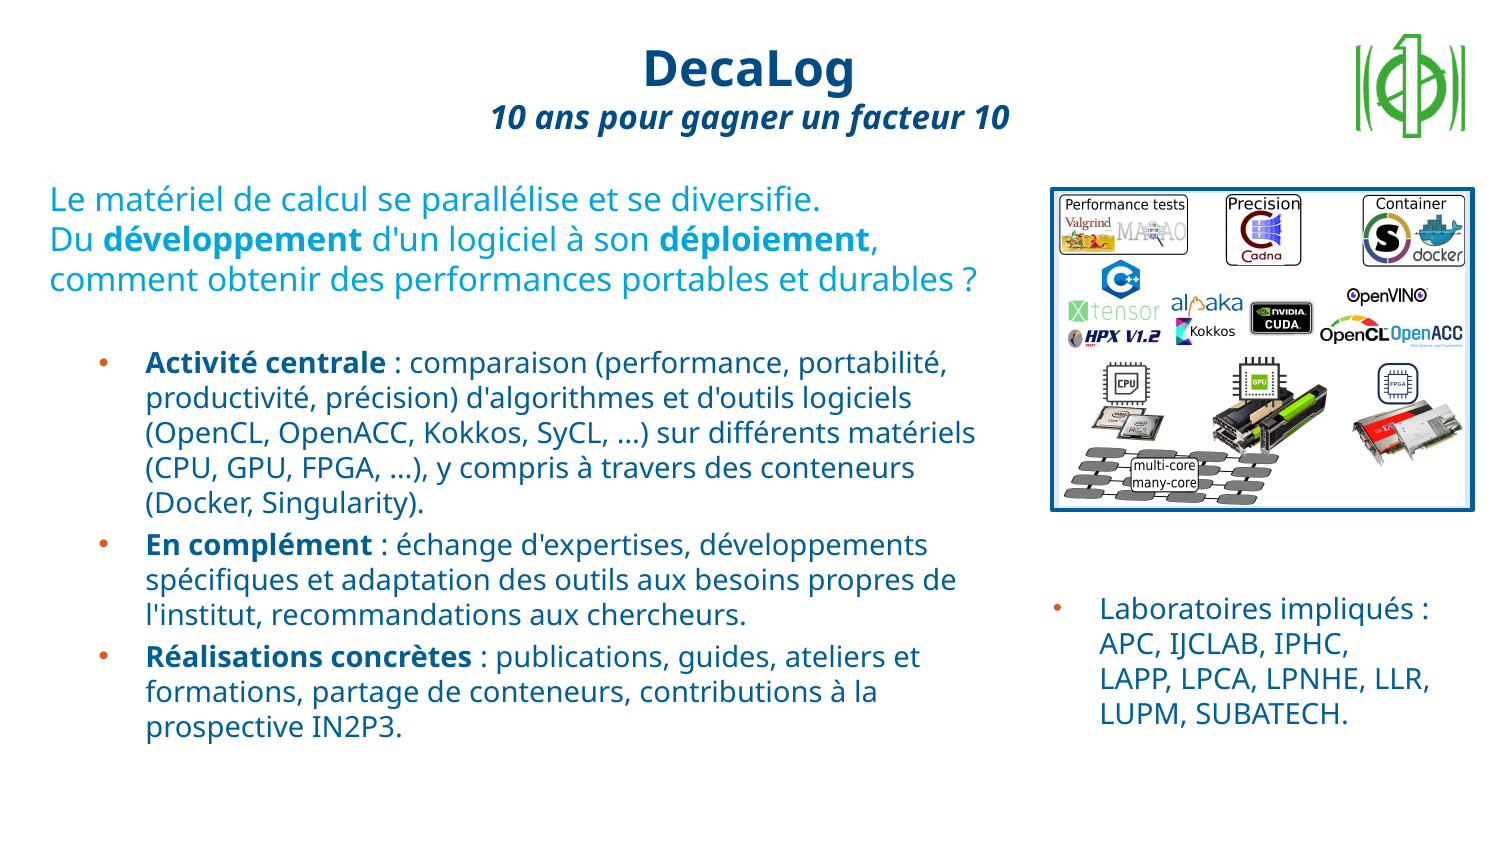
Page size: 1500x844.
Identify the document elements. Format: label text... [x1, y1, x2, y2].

text_box [1052, 189, 1473, 511]
picture [1059, 193, 1465, 506]
text_box Le matériel de calcul se parallélise et se diversifie. Du développement d'un logiciel à son déploiement, comment obtenir des performances portables et durables ? Activité centrale : comparaison (performance, portabilité, productivité, précision) d'algorithmes et d'outils logiciels (OpenCL, OpenACC, Kokkos, SyCL, …) sur différents matériels (CPU, GPU, FPGA, …), y compris à travers des conteneurs (Docker, Singularity). En complément : échange d'expertises, développements spécifiques et adaptation des outils aux besoins propres de l'institut, recommandations aux chercheurs. Réalisations concrètes : publications, guides, ateliers et formations, partage de conteneurs, contributions à la prospective IN2P3. [34, 171, 1020, 801]
text_box DecaLog 10 ans pour gagner un facteur 10 [34, 35, 1465, 138]
text_box Laboratoires impliqués : APC, IJCLAB, IPHC, LAPP, LPCA, LPNHE, LLR, LUPM, SUBATECH. [988, 583, 1482, 756]
